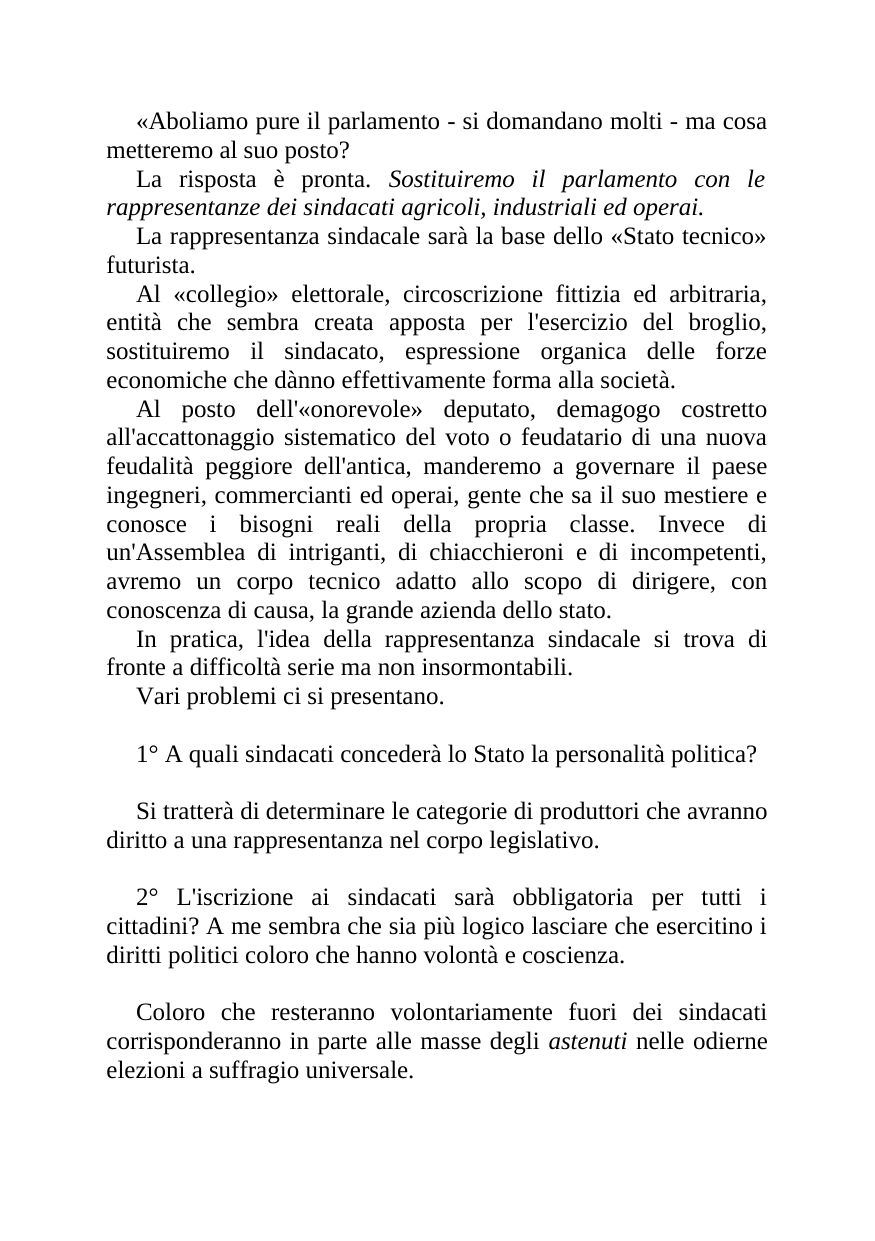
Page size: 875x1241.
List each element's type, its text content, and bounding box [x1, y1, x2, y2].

text Al «collegio» elettorale, circoscrizione fittizia ed arbitraria, entità che sembra creata apposta per l'esercizio del broglio, sostituiremo il sindacato, espressione organica delle forze economiche che dànno effettivamente forma alla società. [106, 279, 768, 394]
text Al posto dell'«onorevole» deputato, demagogo costretto all'accattonaggio sistematico del voto o feudatario di una nuova feudalità peggiore dell'antica, manderemo a governare il paese ingegneri, commercianti ed operai, gente che sa il suo mestiere e conosce i bisogni reali della propria classe. Invece di un'Assemblea di intriganti, di chiacchieroni e di incompetenti, avremo un corpo tecnico adatto allo scopo di dirigere, con conoscenza di causa, la grande azienda dello stato. [106, 394, 768, 624]
text 2° L'iscrizione ai sindacati sarà obbligatoria per tutti i cittadini? A me sembra che sia più logico lasciare che esercitino i diritti politici coloro che hanno volontà e coscienza. [106, 882, 768, 969]
text In pratica, l'idea della rappresentanza sindacale si trova di fronte a difficoltà serie ma non insormontabili. [106, 624, 768, 681]
text Si tratterà di determinare le categorie di produttori che avranno diritto a una rappresentanza nel corpo legislativo. [106, 796, 768, 854]
text Vari problemi ci si presentano. [106, 681, 768, 710]
text La rappresentanza sindacale sarà la base dello «Stato tecnico» futurista. [106, 221, 768, 279]
text «Aboliamo pure il parlamento - si domandano molti - ma cosa metteremo al suo posto? [106, 106, 768, 164]
text 1° A quali sindacati concederà lo Stato la personalità politica? [106, 739, 768, 767]
text La risposta è pronta. Sostituiremo il parlamento con le rappresentanze dei sindacati agricoli, industriali ed operai. [106, 164, 768, 221]
text Coloro che resteranno volontariamente fuori dei sindacati corrisponderanno in parte alle masse degli astenuti nelle odierne elezioni a suffragio universale. [106, 997, 768, 1084]
